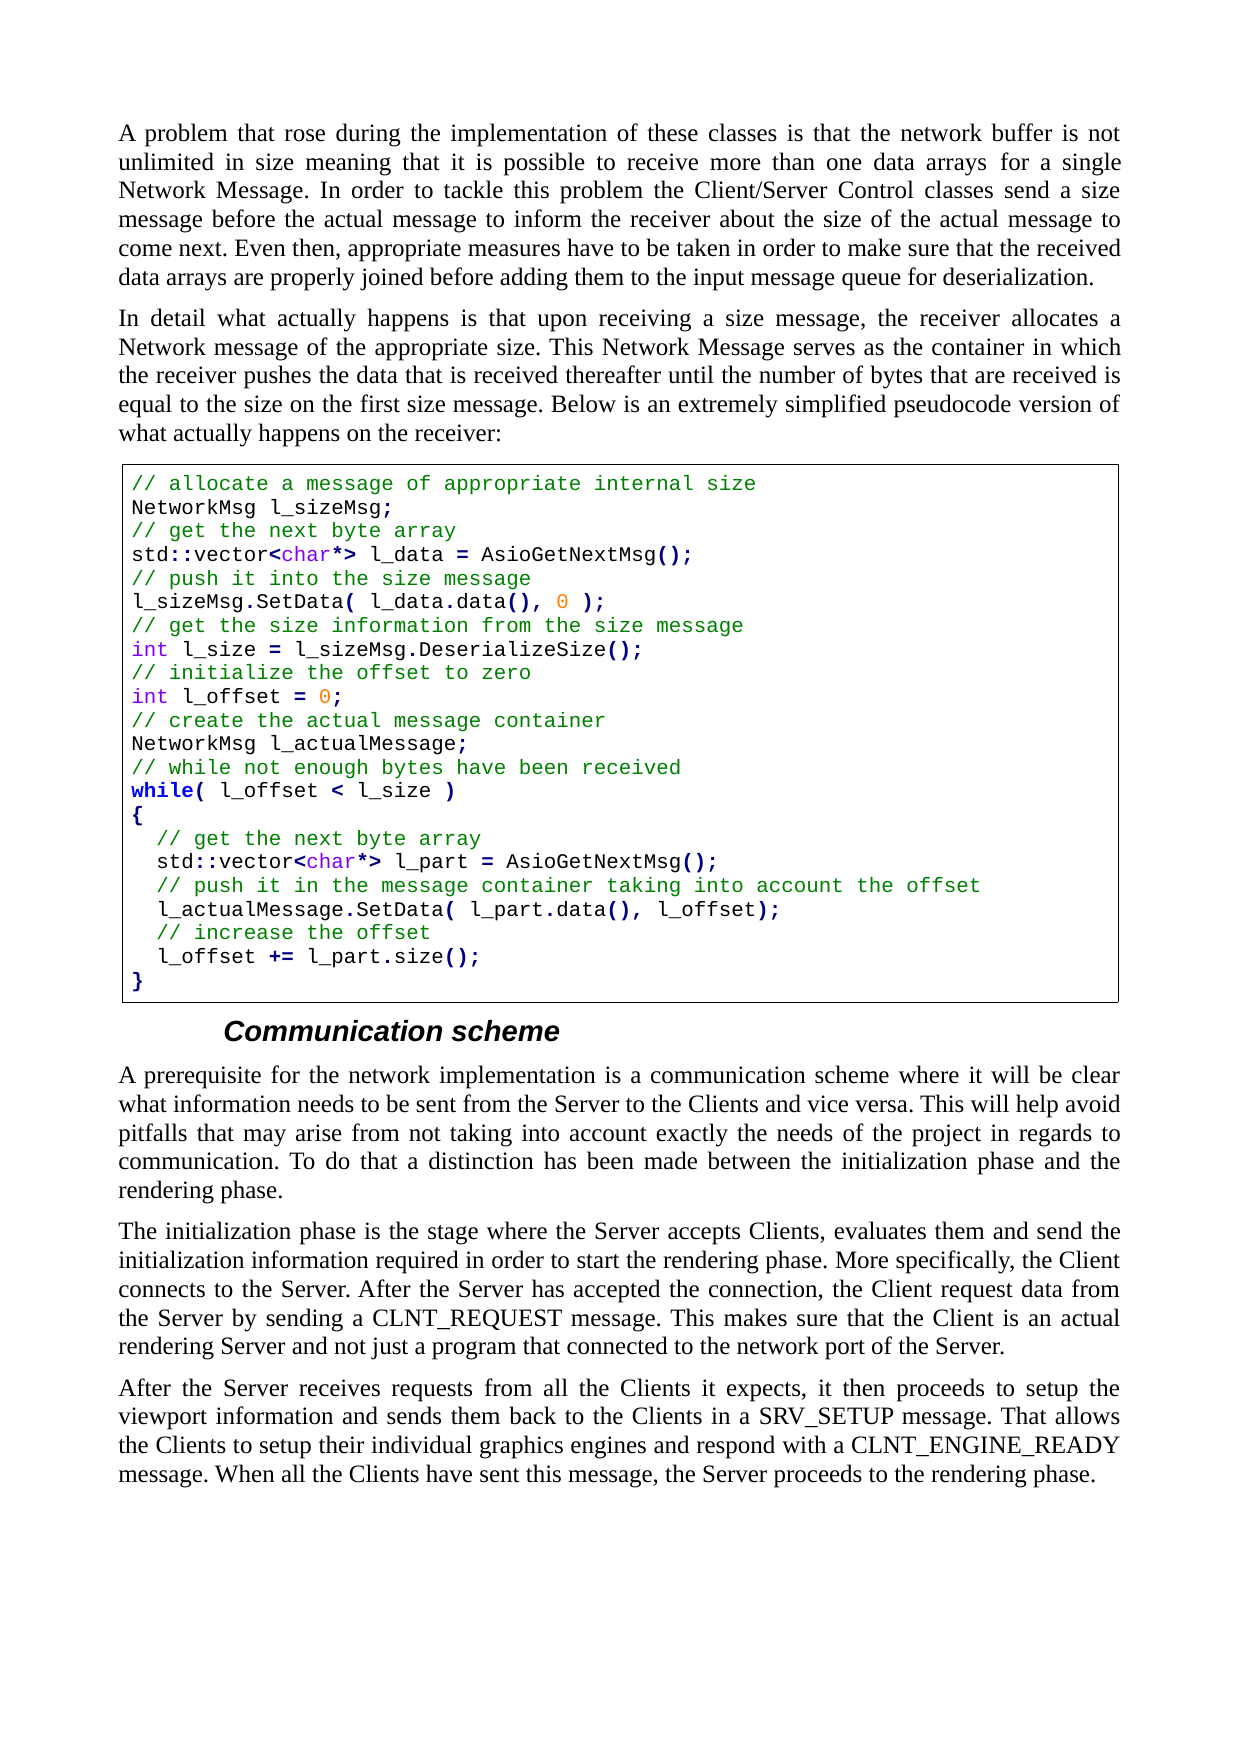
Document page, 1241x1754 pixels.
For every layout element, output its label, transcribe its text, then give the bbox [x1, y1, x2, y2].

text } [131, 970, 1109, 993]
text NetworkMsg l_sizeMsg; [131, 497, 1109, 520]
text while( l_offset < l_size ) [131, 781, 1109, 804]
text // allocate a message of appropriate internal size [131, 473, 1109, 497]
text // while not enough bytes have been received [131, 757, 1109, 781]
text l_actualMessage.SetData( l_part.data(), l_offset); [131, 899, 1109, 922]
text The initialization phase is the stage where the Server accepts Clients, evaluates them and send the initialization information required in order to start the rendering phase. More specifically, the Client connects to the Server. After the Server has accepted the connection, the Client request data from the Server by sending a CLNT_REQUEST message. This makes sure that the Client is an actual rendering Server and not just a program that connected to the network port of the Server. [118, 1216, 1122, 1360]
text // get the next byte array [131, 520, 1109, 544]
text // get the next byte array [131, 828, 1109, 851]
text std::vector<char*> l_data = AsioGetNextMsg(); [131, 544, 1109, 568]
text After the Server receives requests from all the Clients it expects, it then proceeds to setup the viewport information and sends them back to the Clients in a SRV_SETUP message. That allows the Clients to setup their individual graphics engines and respond with a CLNT_ENGINE_READY message. When all the Clients have sent this message, the Server proceeds to the rendering phase. [118, 1373, 1122, 1488]
text int l_offset = 0; [131, 686, 1109, 709]
text // initialize the offset to zero [131, 662, 1109, 686]
text int l_size = l_sizeMsg.DeserializeSize(); [131, 639, 1109, 662]
text { [131, 804, 1109, 828]
text l_offset += l_part.size(); [131, 946, 1109, 970]
text In detail what actually happens is that upon receiving a size message, the receiver allocates a Network message of the appropriate size. This Network Message serves as the container in which the receiver pushes the data that is received thereafter until the number of bytes that are received is equal to the size on the first size message. Below is an extremely simplified pseudocode version of what actually happens on the receiver: [118, 303, 1122, 447]
text // push it in the message container taking into account the offset [131, 875, 1109, 899]
text // push it into the size message [131, 568, 1109, 591]
text // increase the offset [131, 922, 1109, 946]
text // create the actual message container [131, 709, 1109, 733]
text l_sizeMsg.SetData( l_data.data(), 0 ); [131, 591, 1109, 615]
text // get the size information from the size message [131, 615, 1109, 639]
text A problem that rose during the implementation of these classes is that the network buffer is not unlimited in size meaning that it is possible to receive more than one data arrays for a single Network Message. In order to tackle this problem the Client/Server Control classes send a size message before the actual message to inform the receiver about the size of the actual message to come next. Even then, appropriate measures have to be taken in order to make sure that the received data arrays are properly joined before adding them to the input message queue for deserialization. [118, 118, 1122, 291]
text A prerequisite for the network implementation is a communication scheme where it will be clear what information needs to be sent from the Server to the Clients and vice versa. This will help avoid pitfalls that may arise from not taking into account exactly the needs of the project in regards to communication. To do that a distinction has been made between the initialization phase and the rendering phase. [118, 1060, 1122, 1204]
text NetworkMsg l_actualMessage; [131, 733, 1109, 757]
subtitle Communication scheme [123, 465, 1122, 1048]
text std::vector<char*> l_part = AsioGetNextMsg(); [131, 851, 1109, 875]
